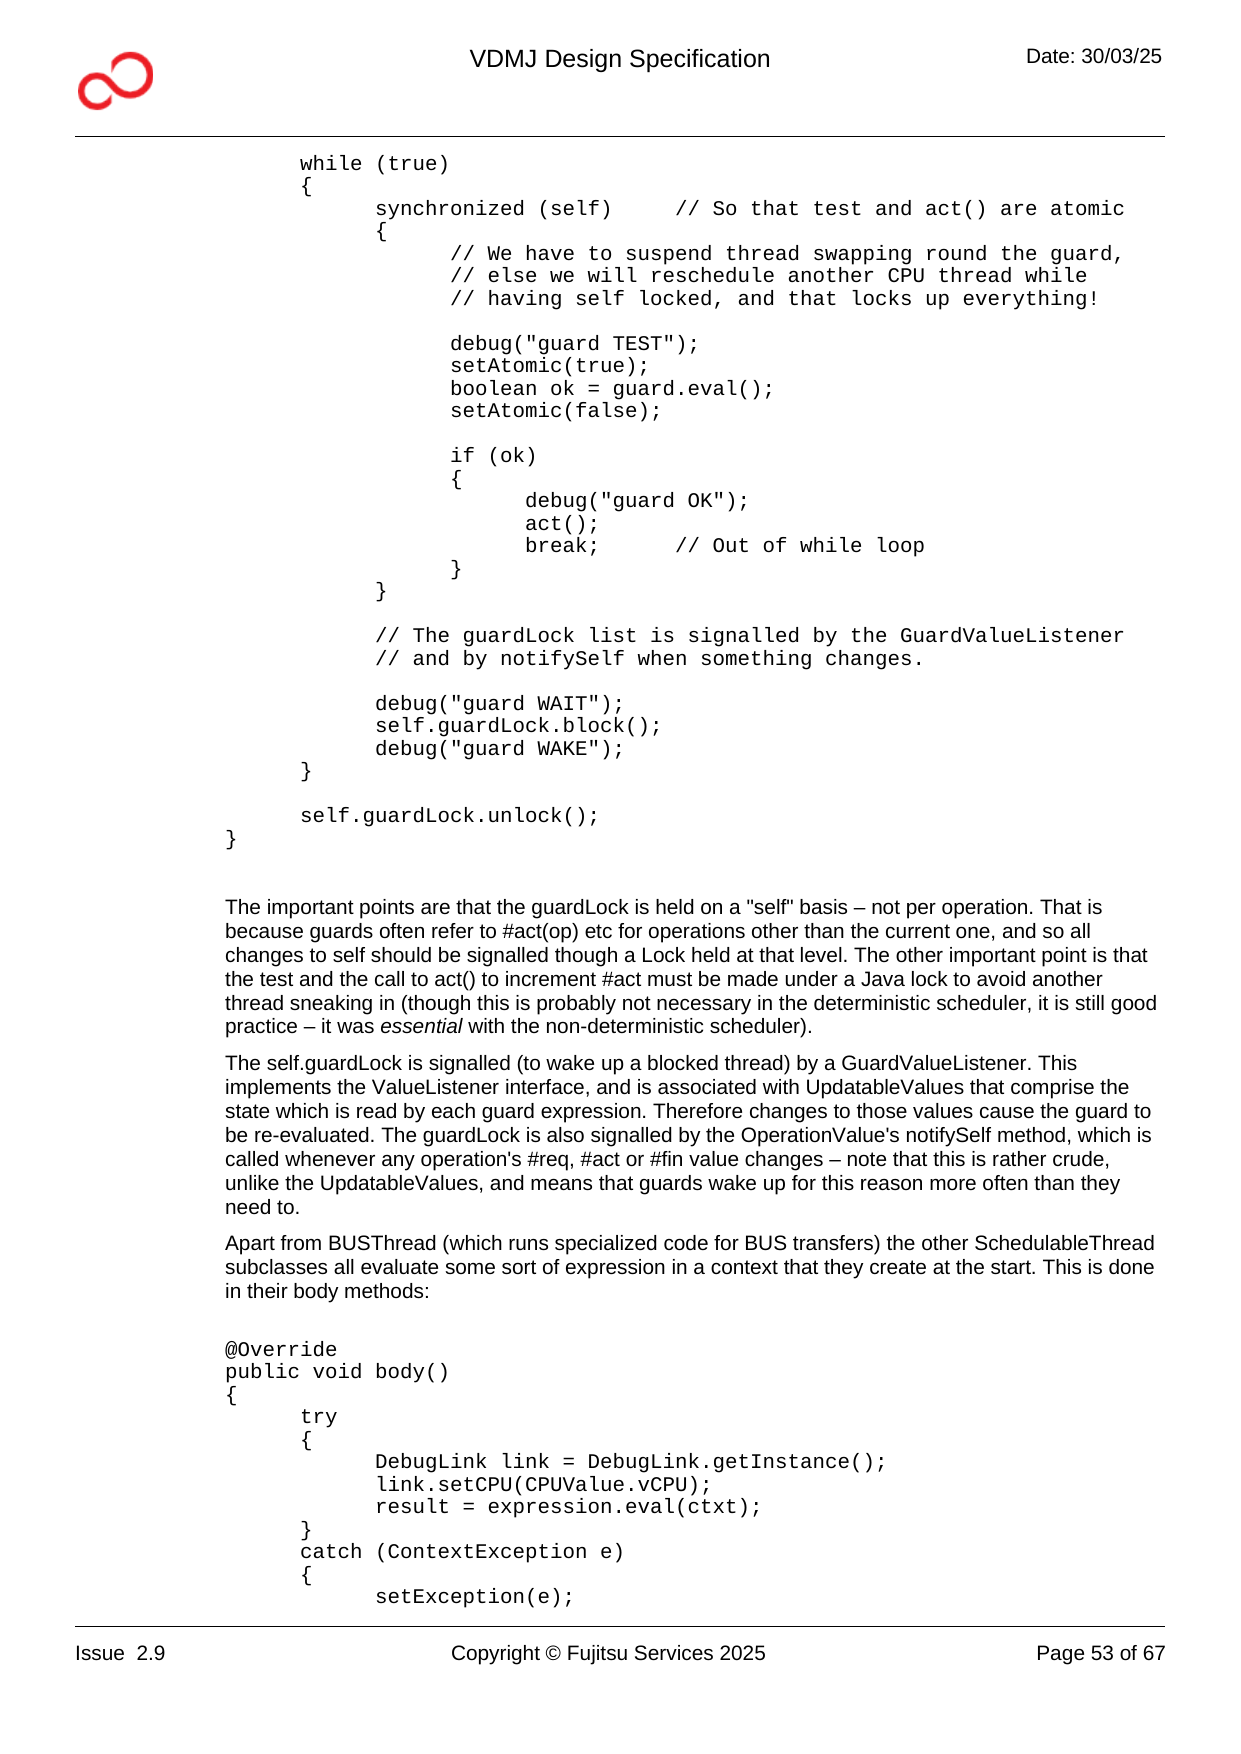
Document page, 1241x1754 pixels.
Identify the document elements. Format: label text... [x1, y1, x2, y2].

text } [225, 557, 1165, 580]
text while (true) [225, 152, 1165, 175]
text @Override [225, 1338, 1165, 1361]
text } [225, 580, 1165, 602]
text result = expression.eval(ctxt); [225, 1496, 1165, 1518]
text // and by notifySelf when something changes. [225, 647, 1165, 670]
text { [225, 1563, 1165, 1586]
text } [225, 760, 1165, 782]
text { [225, 175, 1165, 197]
text debug("guard OK"); [225, 490, 1165, 512]
text { [225, 1428, 1165, 1451]
text synchronized (self) // So that test and act() are atomic [225, 197, 1165, 220]
text link.setCPU(CPUValue.vCPU); [225, 1473, 1165, 1496]
text setAtomic(false); [225, 400, 1165, 422]
text break; // Out of while loop [225, 535, 1165, 557]
text catch (ContextException e) [225, 1541, 1165, 1563]
text setException(e); [225, 1586, 1165, 1608]
text { [225, 1383, 1165, 1406]
text self.guardLock.block(); [225, 715, 1165, 737]
text // The guardLock list is signalled by the GuardValueListener [225, 625, 1165, 647]
text // having self locked, and that locks up everything! [225, 287, 1165, 310]
text setAtomic(true); [225, 355, 1165, 377]
text public void body() [225, 1361, 1165, 1383]
text // We have to suspend thread swapping round the guard, [225, 242, 1165, 265]
picture [78, 44, 153, 120]
text } [225, 1518, 1165, 1541]
text // else we will reschedule another CPU thread while [225, 265, 1165, 287]
text boolean ok = guard.eval(); [225, 377, 1165, 400]
text debug("guard WAIT"); [225, 692, 1165, 715]
text The important points are that the guardLock is held on a "self" basis – not per operation. That is because guards often refer to #act(op) etc for operations other than the current one, and so all changes to self should be signalled though a Lock held at that level. The other important point is that the test and the call to act() to increment #act must be made under a Java lock to avoid another thread sneaking in (though this is probably not necessary in the deterministic scheduler, it is still good practice – it was essential with the non-deterministic scheduler). [225, 895, 1165, 1039]
text try [225, 1406, 1165, 1428]
text debug("guard WAKE"); [225, 737, 1165, 760]
text DebugLink link = DebugLink.getInstance(); [225, 1451, 1165, 1473]
text { [225, 467, 1165, 490]
text if (ok) [225, 445, 1165, 467]
text debug("guard TEST"); [225, 332, 1165, 355]
text { [225, 220, 1165, 242]
text The self.guardLock is signalled (to wake up a blocked thread) by a GuardValueListener. This implements the ValueListener interface, and is associated with UpdatableValues that comprise the state which is read by each guard expression. Therefore changes to those values cause the guard to be re-evaluated. The guardLock is also signalled by the OperationValue's notifySelf method, which is called whenever any operation's #req, #act or #fin value changes – note that this is rather crude, unlike the UpdatableValues, and means that guards wake up for this reason more often than they need to. [225, 1051, 1165, 1219]
text Apart from BUSThread (which runs specialized code for BUS transfers) the other SchedulableThread subclasses all evaluate some sort of expression in a context that they create at the start. This is done in their body methods: [225, 1231, 1165, 1303]
text act(); [225, 512, 1165, 535]
text } [225, 827, 1165, 850]
text self.guardLock.unlock(); [225, 805, 1165, 827]
